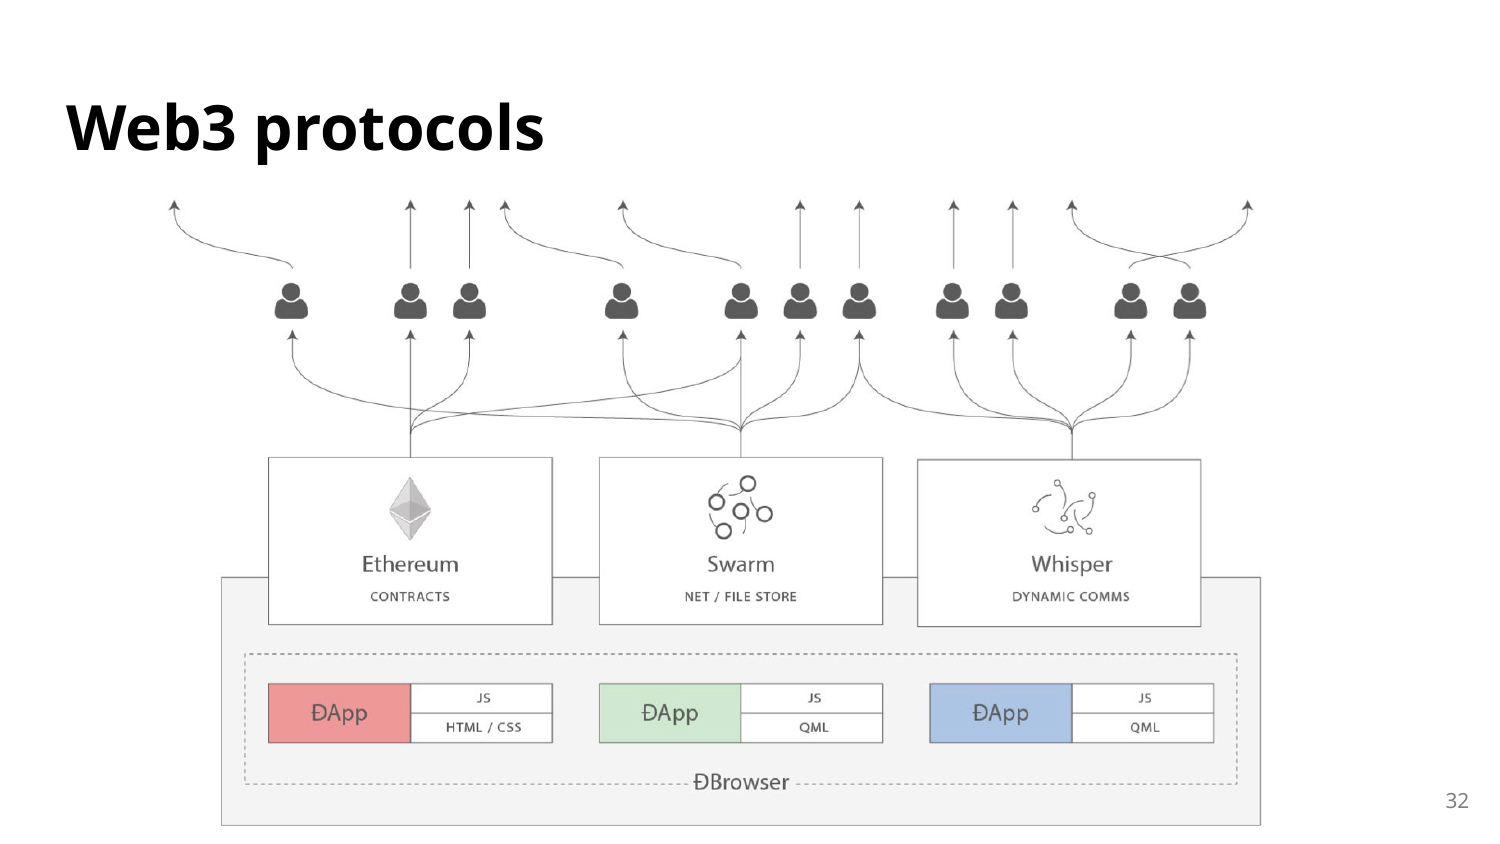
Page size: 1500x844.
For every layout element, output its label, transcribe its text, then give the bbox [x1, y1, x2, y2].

slide_number [1394, 769, 1484, 834]
picture [149, 175, 1287, 844]
title Web3 protocols [51, 72, 1449, 176]
